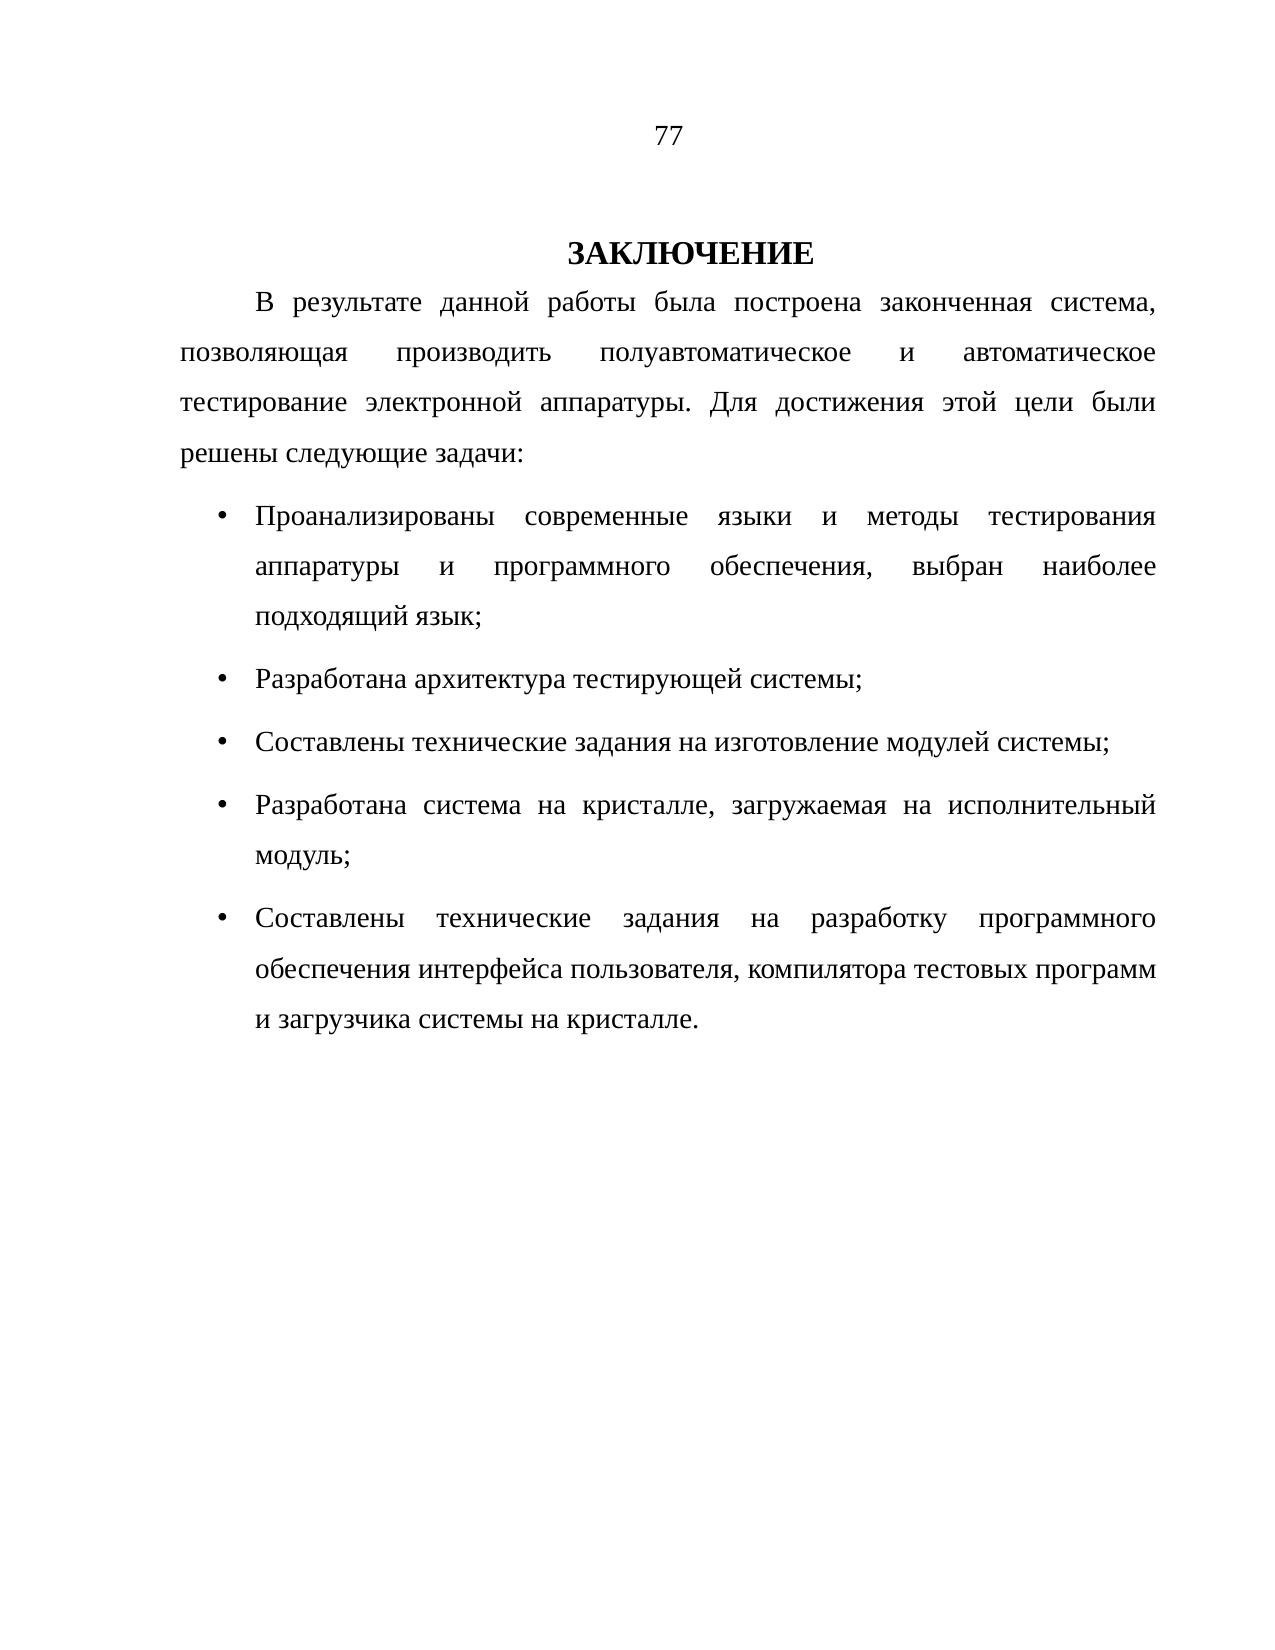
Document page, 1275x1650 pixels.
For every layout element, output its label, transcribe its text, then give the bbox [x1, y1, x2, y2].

list Разработана система на кристалле, загружаемая на исполнительный модуль; [217, 787, 1157, 871]
text В результате данной работы была построена законченная система, позволяющая производить полуавтоматическое и автоматическое тестирование электронной аппаратуры. Для достижения этой цели были решены следующие задачи: [180, 284, 1157, 468]
list Составлены технические задания на разработку программного обеспечения интерфейса пользователя, компилятора тестовых программ и загрузчика системы на кристалле. [217, 900, 1157, 1034]
list Разработана архитектура тестирующей системы; [217, 661, 1157, 695]
list Проанализированы современные языки и методы тестирования аппаратуры и программного обеспечения, выбран наиболее подходящий язык; [217, 498, 1157, 632]
subtitle Заключение [180, 233, 1157, 271]
list Составлены технические задания на изготовление модулей системы; [217, 724, 1157, 758]
